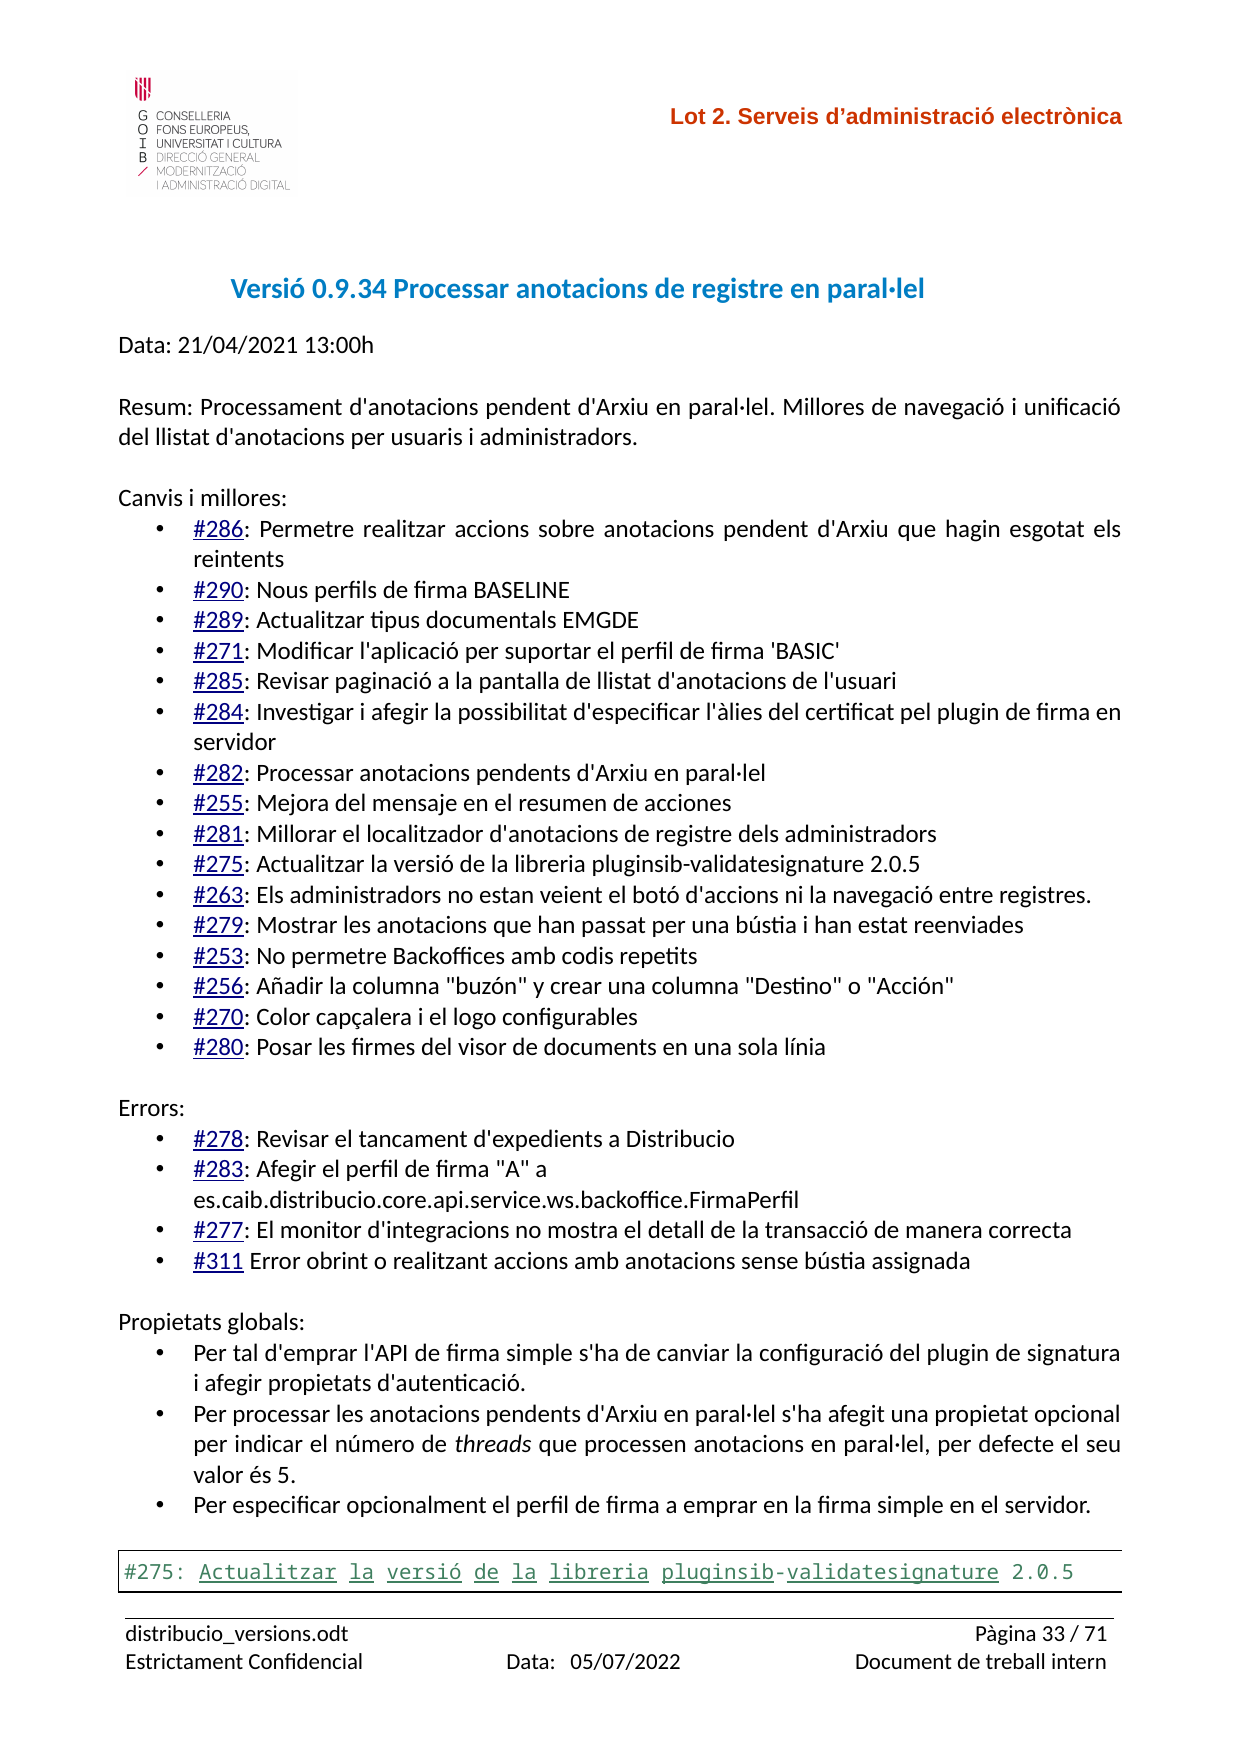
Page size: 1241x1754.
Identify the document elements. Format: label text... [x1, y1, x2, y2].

text Canvis i millores: [118, 482, 1122, 513]
subtitle Versió 0.9.34 Processar anotacions de registre en paral·lel [153, 270, 1122, 306]
text Propietats globals: [118, 1306, 1122, 1337]
list #278: Revisar el tancament d'expedients a Distribucio [156, 1123, 1122, 1154]
list #290: Nous perfils de firma BASELINE [156, 574, 1122, 604]
table_header #275: Actualitzar la versió de la libreria pluginsib-validatesignature 2.0.5 [119, 1551, 1122, 1591]
list #280: Posar les firmes del visor de documents en una sola línia [156, 1032, 1122, 1062]
list #282: Processar anotacions pendents d'Arxiu en paral·lel [156, 757, 1122, 787]
list Per tal d'emprar l'API de firma simple s'ha de canviar la configuració del plugin de signatura i afegir propietats d'autenticació. [156, 1337, 1122, 1398]
list #270: Color capçalera i el logo configurables [156, 1001, 1122, 1032]
list #311 Error obrint o realitzant accions amb anotacions sense bústia assignada [156, 1245, 1122, 1276]
list #284: Investigar i afegir la possibilitat d'especificar l'àlies del certificat pel plugin de firma en servidor [156, 696, 1122, 757]
list Per especificar opcionalment el perfil de firma a emprar en la firma simple en el servidor. [156, 1489, 1122, 1520]
list #263: Els administradors no estan veient el botó d'accions ni la navegació entre registres. [156, 879, 1122, 909]
list #271: Modificar l'aplicació per suportar el perfil de firma 'BASIC' [156, 635, 1122, 665]
list #277: El monitor d'integracions no mostra el detall de la transacció de manera correcta [156, 1215, 1122, 1245]
list #281: Millorar el localitzador d'anotacions de registre dels administradors [156, 818, 1122, 848]
list #285: Revisar paginació a la pantalla de llistat d'anotacions de l'usuari [156, 665, 1122, 696]
list #253: No permetre Backoffices amb codis repetits [156, 940, 1122, 971]
list #256: Añadir la columna "buzón" y crear una columna "Destino" o "Acción" [156, 971, 1122, 1001]
text Data: 21/04/2021 13:00h [118, 329, 1122, 360]
list #283: Afegir el perfil de firma "A" a es.caib.distribucio.core.api.service.ws.backoffice.FirmaPerfil [156, 1154, 1122, 1215]
list #255: Mejora del mensaje en el resumen de acciones [156, 787, 1122, 818]
text Resum: Processament d'anotacions pendent d'Arxiu en paral·lel. Millores de navegació i unificació del llistat d'anotacions per usuaris i administradors. [118, 391, 1122, 452]
list #279: Mostrar les anotacions que han passat per una bústia i han estat reenviades [156, 909, 1122, 940]
text Errors: [118, 1093, 1122, 1123]
list #286: Permetre realitzar accions sobre anotacions pendent d'Arxiu que hagin esgotat els reintents [156, 513, 1122, 574]
list #275: Actualitzar la versió de la libreria pluginsib-validatesignature 2.0.5 [156, 848, 1122, 879]
picture [126, 70, 299, 197]
list #289: Actualitzar tipus documentals EMGDE [156, 604, 1122, 635]
list Per processar les anotacions pendents d'Arxiu en paral·lel s'ha afegit una propietat opcional per indicar el número de threads que processen anotacions en paral·lel, per defecte el seu valor és 5. [156, 1398, 1122, 1489]
